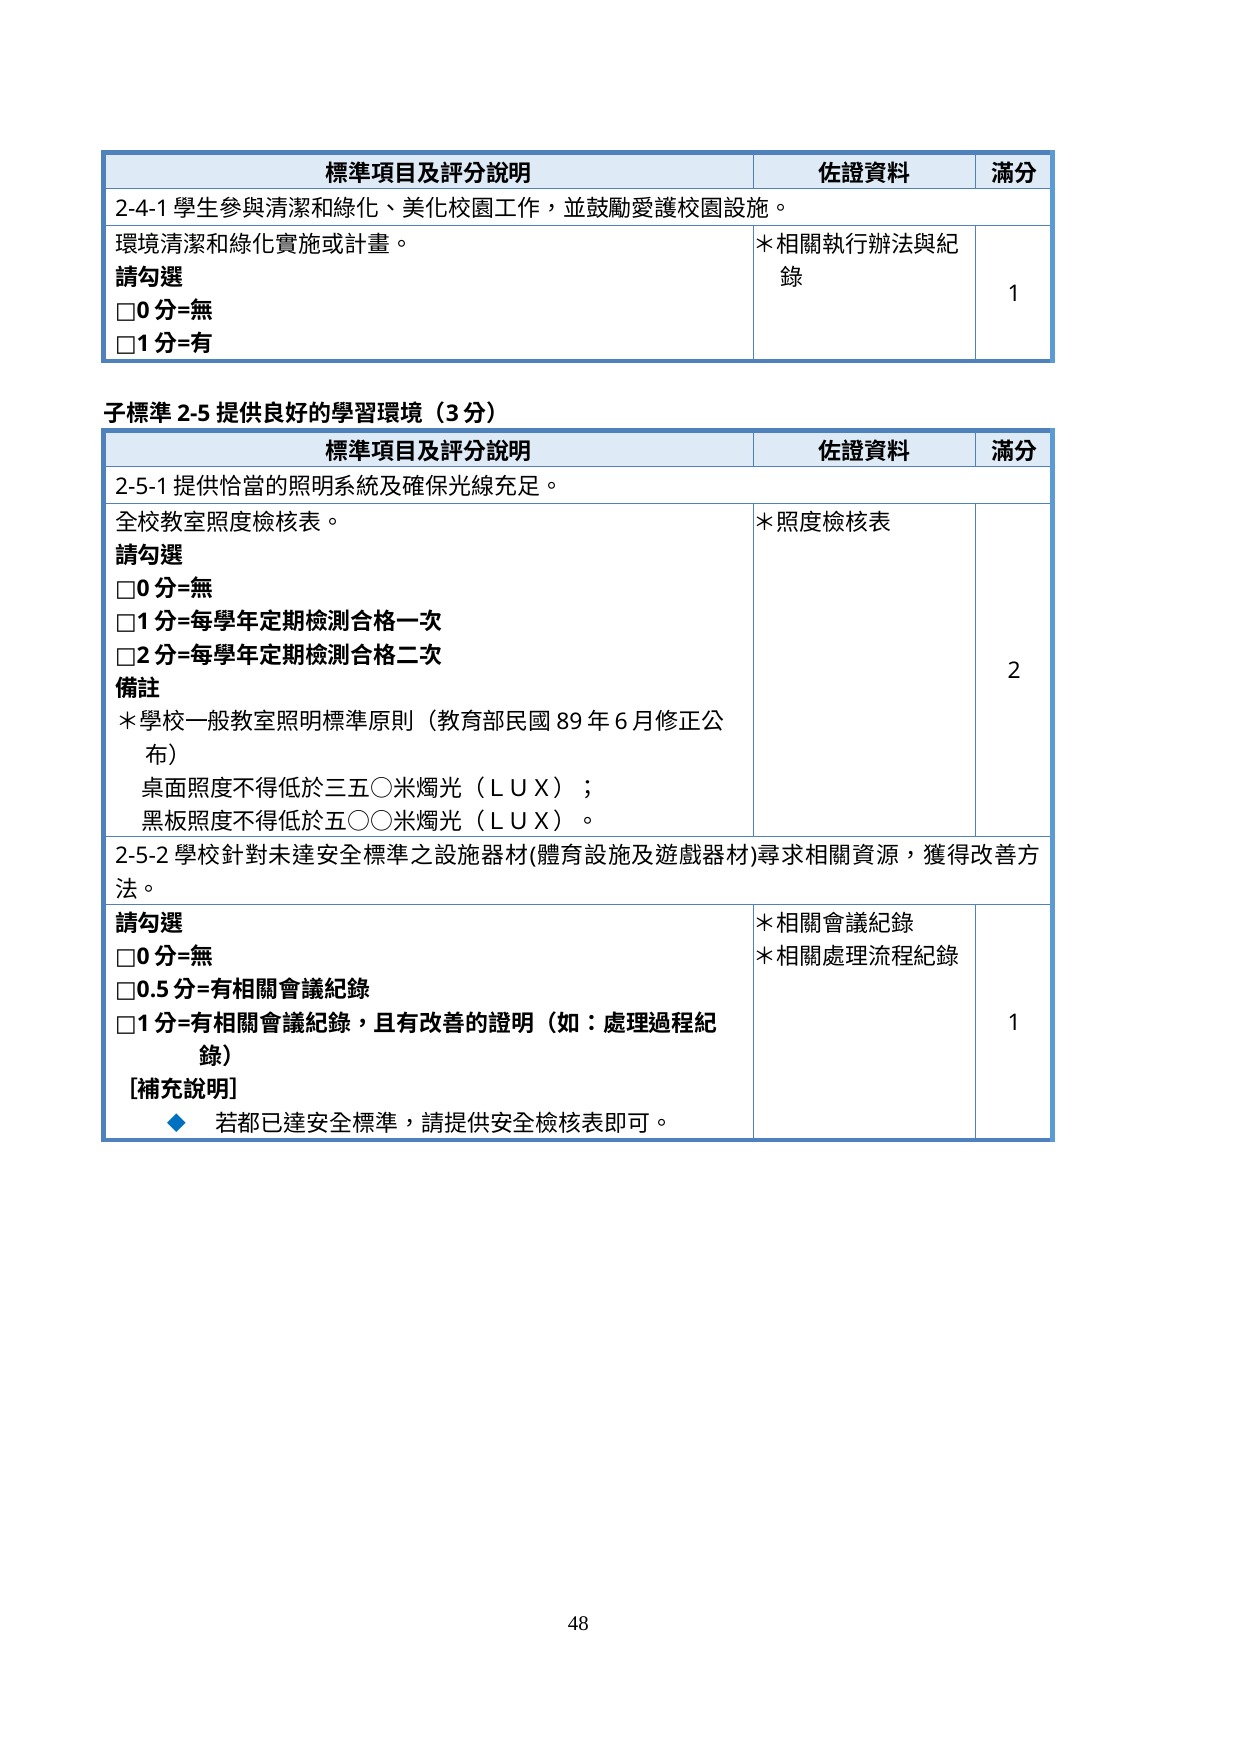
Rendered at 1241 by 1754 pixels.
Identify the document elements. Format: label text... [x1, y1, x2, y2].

table_cell 1 [976, 905, 1050, 1138]
table_header 標準項目及評分說明 [106, 155, 753, 188]
table_cell ＊相關執行辦法與紀錄 [754, 226, 975, 359]
table_cell 1 [976, 226, 1050, 359]
table_cell 環境清潔和綠化實施或計畫。 請勾選 □0分=無 □1分=有 [106, 226, 753, 359]
table_cell 請勾選 □0分=無 □0.5分=有相關會議紀錄 □1分=有相關會議紀錄，且有改善的證明（如：處理過程紀錄） ［補充說明］ 若都已達安全標準，請提供安全檢核表即可。 [106, 905, 753, 1138]
text 子標準2-5 提供良好的學習環境（3分） [103, 394, 1053, 428]
table_header 佐證資料 [754, 155, 975, 188]
table_cell ＊相關會議紀錄 ＊相關處理流程紀錄 [754, 905, 975, 1138]
table_cell 2-4-1學生參與清潔和綠化、美化校園工作，並鼓勵愛護校園設施。 [106, 189, 1050, 224]
table_cell 2 [976, 504, 1050, 836]
table_cell 2-5-1提供恰當的照明系統及確保光線充足。 [106, 467, 1050, 502]
table_header 標準項目及評分說明 [106, 433, 753, 466]
table_header 滿分 [976, 433, 1050, 466]
table_cell 全校教室照度檢核表。 請勾選 □0分=無 □1分=每學年定期檢測合格一次 □2分=每學年定期檢測合格二次 備註 ＊學校一般教室照明標準原則（教育部民國89年6月修正公布） 桌面照度不得低於三五○米燭光（ＬＵＸ）； 黑板照度不得低於五○○米燭光（ＬＵＸ）。 [106, 504, 753, 836]
table_cell ＊照度檢核表 [754, 504, 975, 836]
table_cell 2-5-2學校針對未達安全標準之設施器材(體育設施及遊戲器材)尋求相關資源，獲得改善方法。 [106, 837, 1050, 904]
table_header 滿分 [976, 155, 1050, 188]
table_header 佐證資料 [754, 433, 975, 466]
